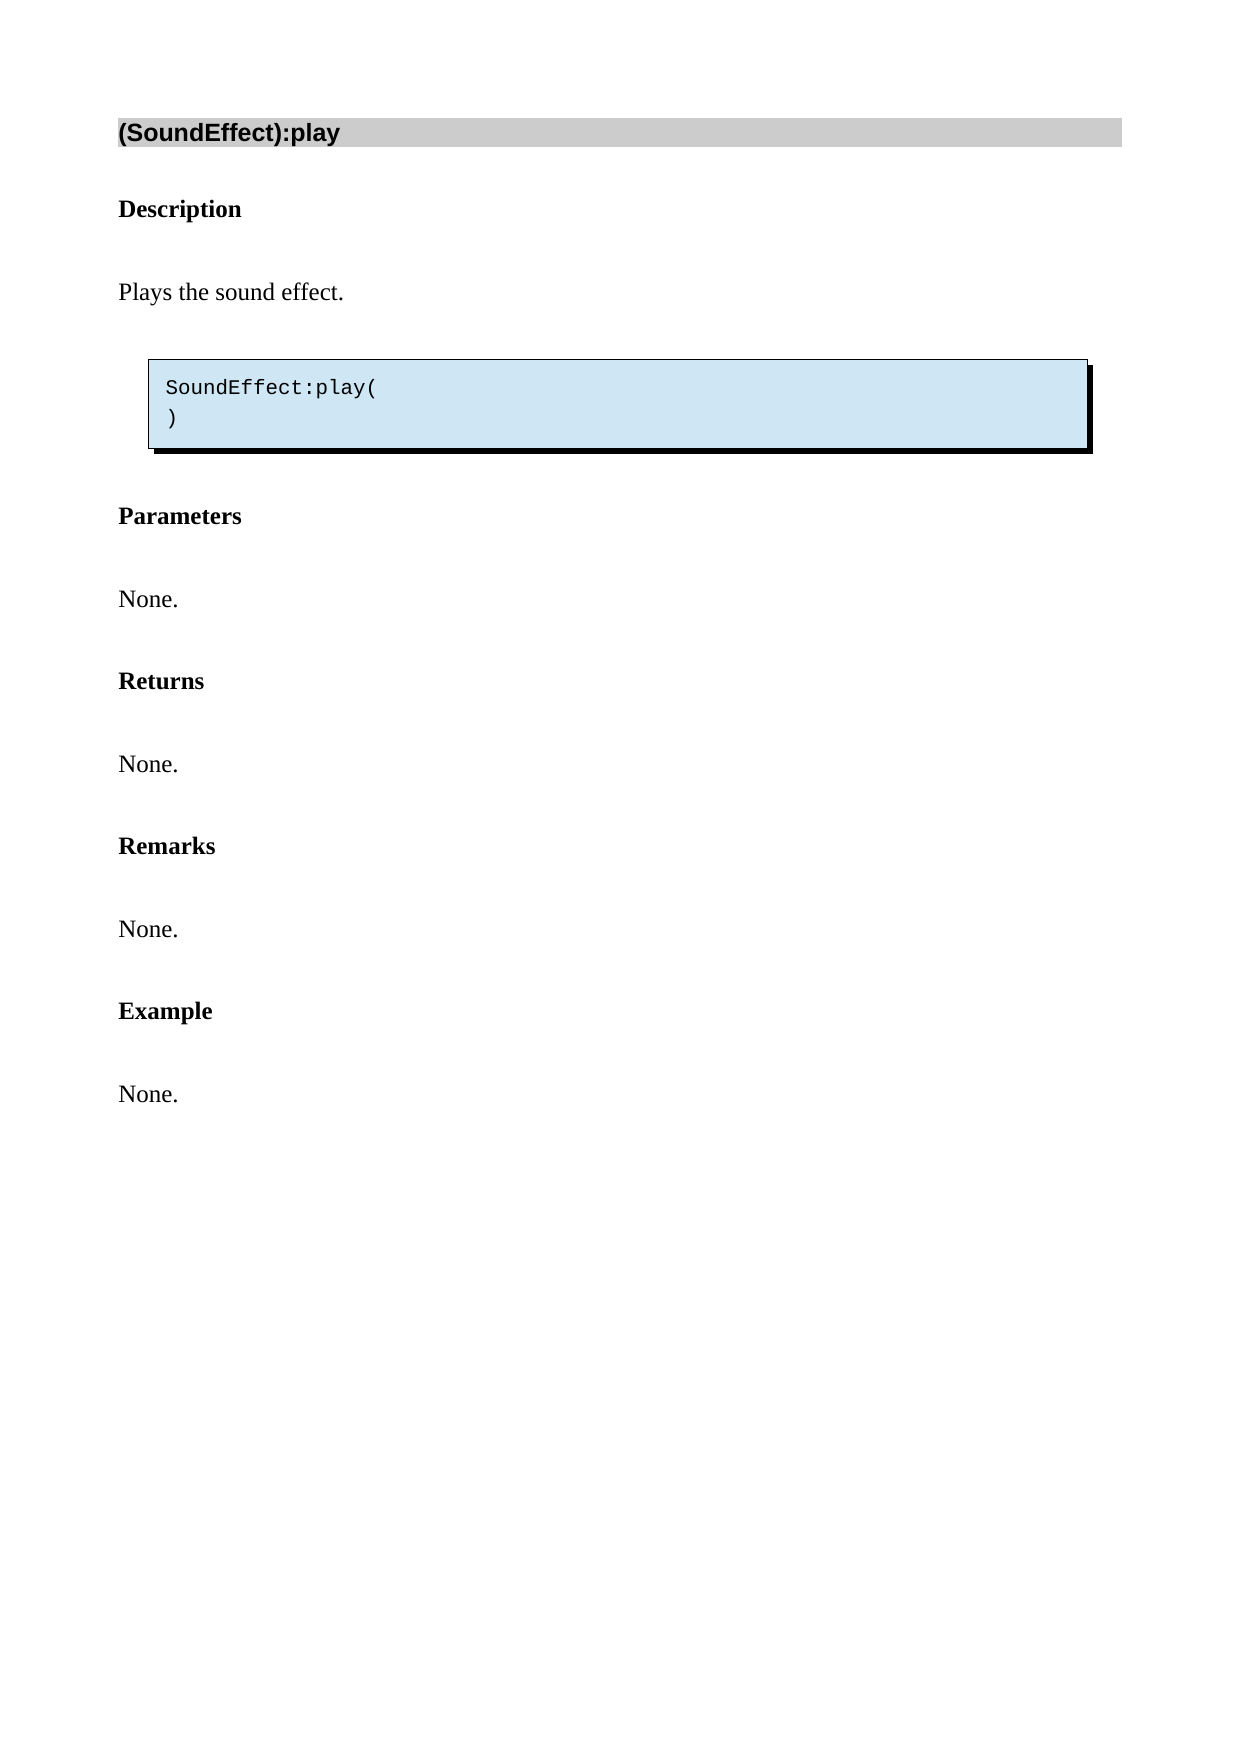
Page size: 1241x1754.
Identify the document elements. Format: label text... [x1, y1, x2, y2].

text Returns [118, 666, 1122, 695]
text None. [118, 914, 1122, 943]
text Description [118, 194, 1122, 223]
text Plays the sound effect. [118, 277, 1122, 306]
text ) [149, 389, 1087, 448]
text None. [118, 584, 1122, 613]
subtitle (SoundEffect):play [118, 118, 1122, 147]
text Example [118, 996, 1122, 1025]
text Parameters [118, 501, 1122, 530]
text None. [118, 1079, 1122, 1108]
text Remarks [118, 831, 1122, 860]
text None. [118, 749, 1122, 778]
text SoundEffect:play( [149, 360, 1087, 389]
